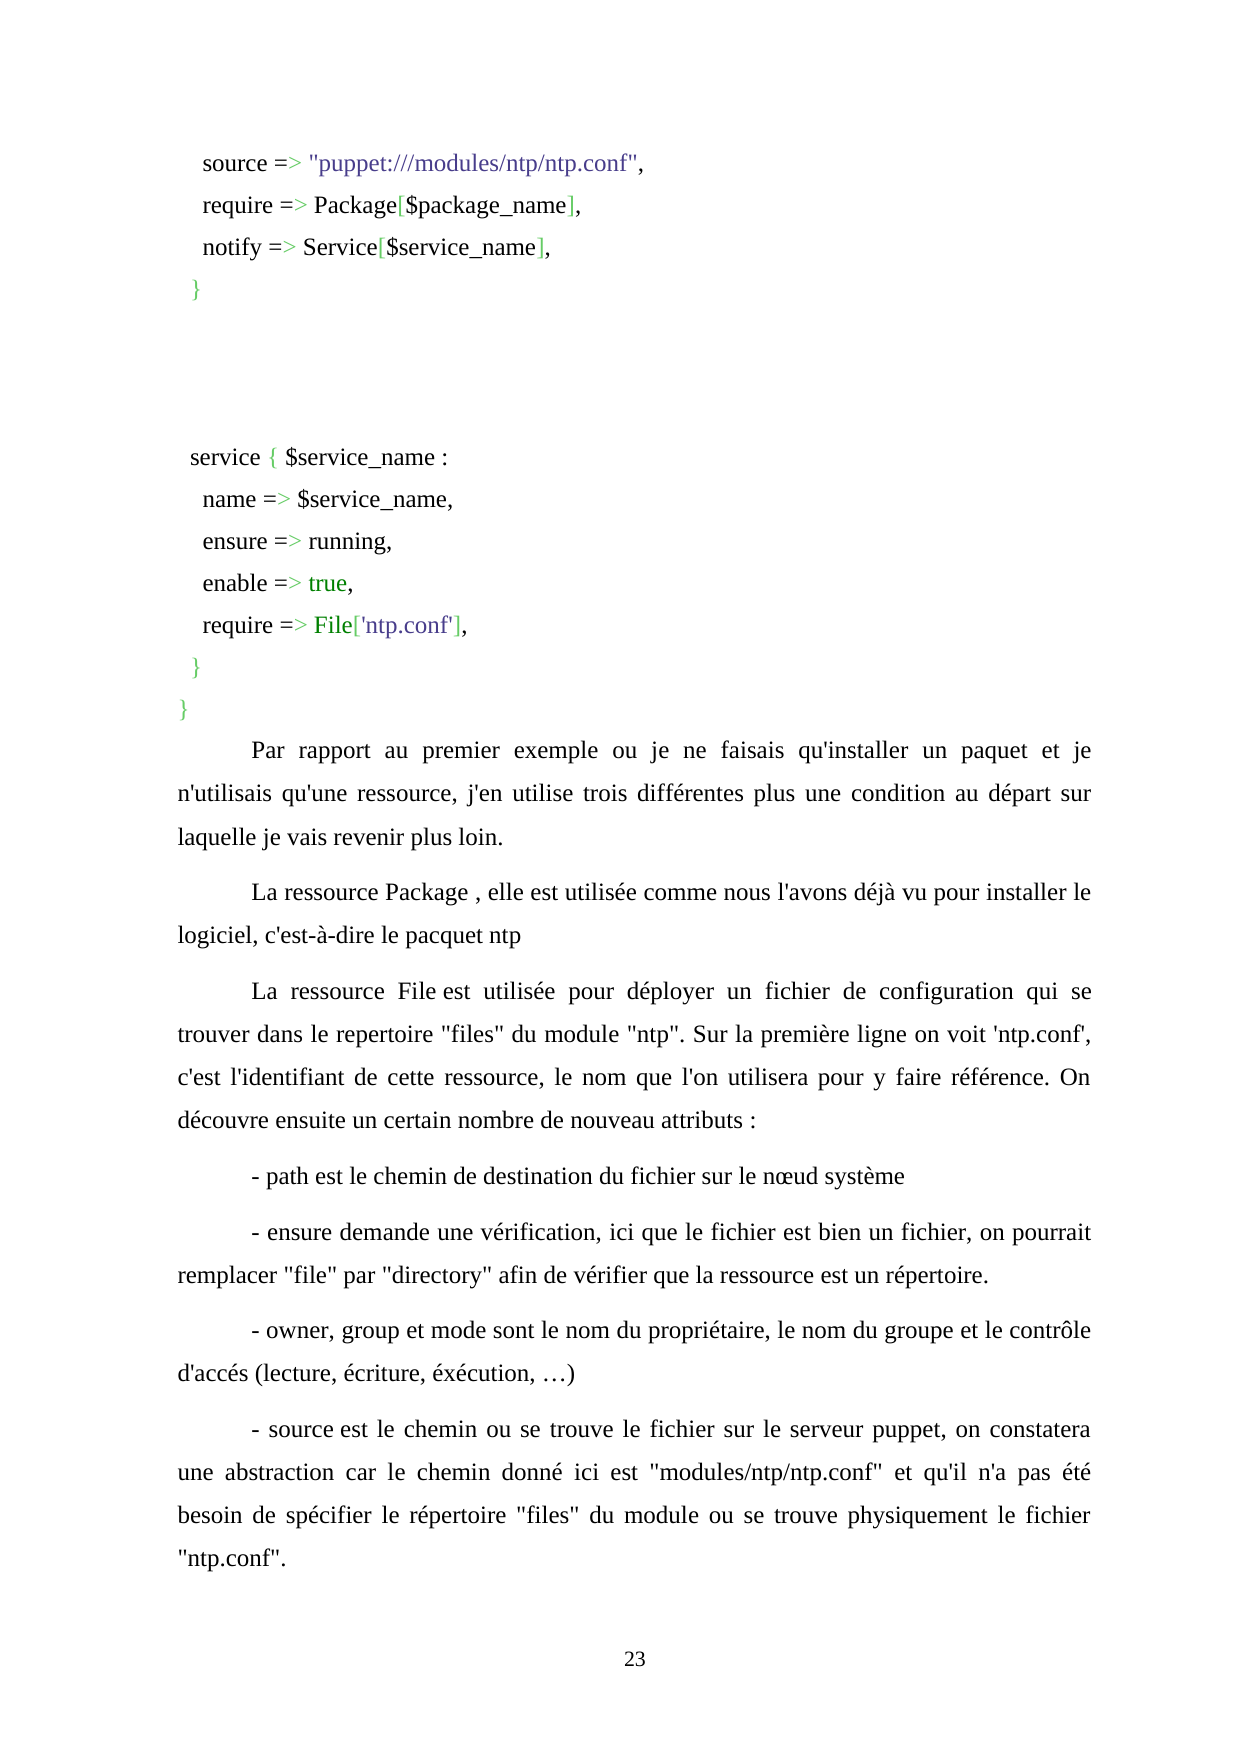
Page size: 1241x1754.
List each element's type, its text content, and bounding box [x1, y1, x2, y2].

text } [177, 651, 1092, 681]
text enable => true, [177, 567, 1092, 597]
text - ensure demande une vérification, ici que le fichier est bien un fichier, on pourrait remplacer "file" par "directory" afin de vérifier que la ressource est un répertoire. [177, 1217, 1092, 1288]
text name => $service_name, [177, 483, 1092, 513]
text source => "puppet:///modules/ntp/ntp.conf", [177, 148, 1092, 177]
text } [177, 274, 1092, 303]
text ensure => running, [177, 526, 1092, 555]
text notify => Service[$service_name], [177, 232, 1092, 261]
text - path est le chemin de destination du fichier sur le nœud système [177, 1161, 1092, 1190]
text - owner, group et mode sont le nom du propriétaire, le nom du groupe et le contrôle d'accés (lecture, écriture, éxécution, …) [177, 1315, 1092, 1387]
text } [177, 693, 1092, 723]
text require => Package[$package_name], [177, 190, 1092, 219]
text La ressource Package , elle est utilisée comme nous l'avons déjà vu pour installer le logiciel, c'est-à-dire le pacquet ntp [177, 877, 1092, 949]
text La ressource File est utilisée pour déployer un fichier de configuration qui se trouver dans le repertoire "files" du module "ntp". Sur la première ligne on voit 'ntp.conf', c'est l'identifiant de cette ressource, le nom que l'on utilisera pour y faire référence. On découvre ensuite un certain nombre de nouveau attributs : [177, 976, 1092, 1134]
text require => File['ntp.conf'], [177, 609, 1092, 639]
text - source est le chemin ou se trouve le fichier sur le serveur puppet, on constatera une abstraction car le chemin donné ici est "modules/ntp/ntp.conf" et qu'il n'a pas été besoin de spécifier le répertoire "files" du module ou se trouve physiquement le fichier "ntp.conf". [177, 1414, 1092, 1572]
text service { $service_name : [177, 442, 1092, 471]
text Par rapport au premier exemple ou je ne faisais qu'installer un paquet et je n'utilisais qu'une ressource, j'en utilise trois différentes plus une condition au départ sur laquelle je vais revenir plus loin. [177, 735, 1092, 850]
